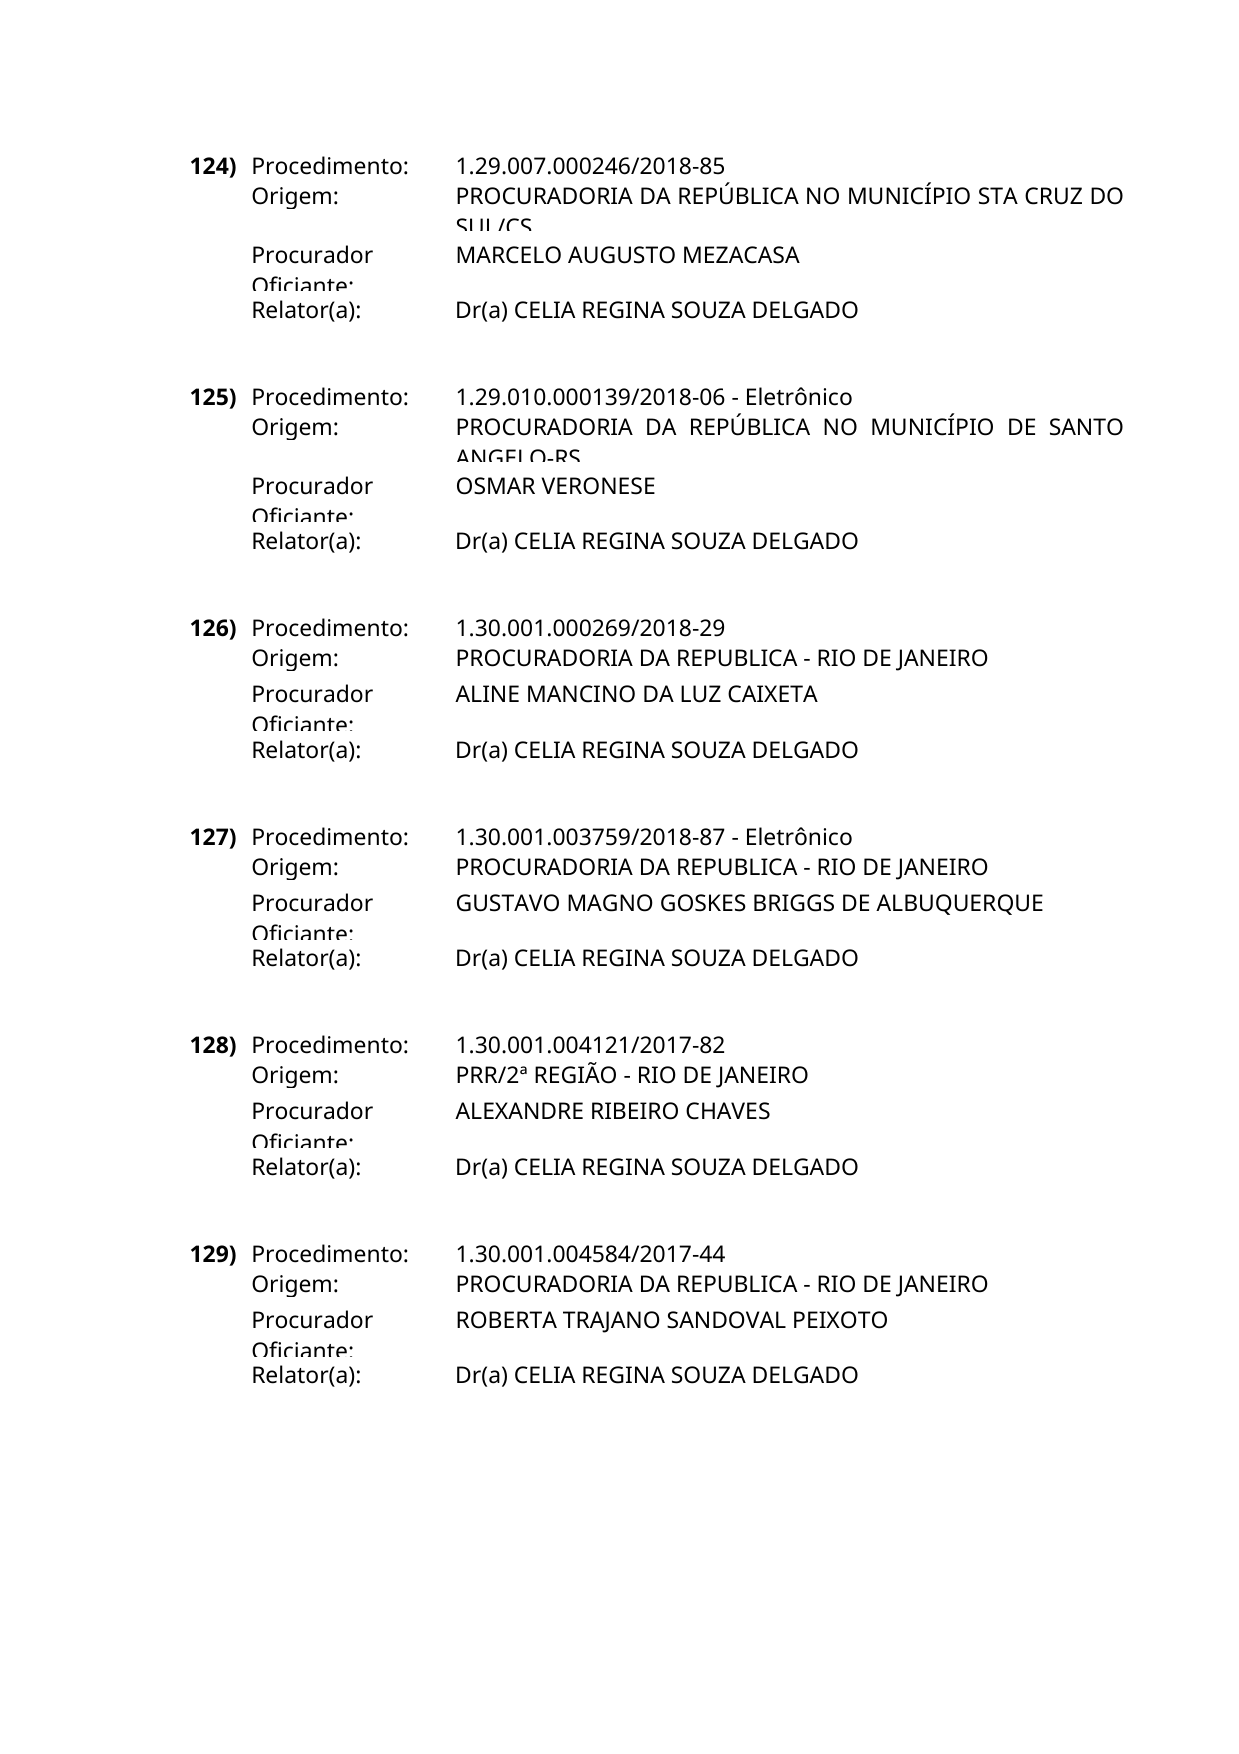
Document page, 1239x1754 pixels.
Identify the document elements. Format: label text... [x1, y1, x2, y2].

table_cell [0, 1268, 189, 1296]
table_cell Procurador Oficiante: [251, 887, 455, 939]
table_header Dr(a) CELIA REGINA SOUZA DELGADO [455, 294, 1122, 323]
table_header Relator(a): [251, 942, 455, 971]
table_cell [189, 294, 251, 324]
table_cell [0, 764, 189, 821]
table_cell [189, 1095, 251, 1146]
table_cell [0, 642, 189, 671]
table_cell [251, 1296, 455, 1304]
table_cell PROCURADORIA DA REPUBLICA - RIO DE JANEIRO [455, 851, 1124, 879]
table_cell [1125, 239, 1239, 289]
table_cell 1.29.007.000246/2018-85 [455, 150, 1124, 178]
table_cell [1125, 1238, 1239, 1266]
table_cell [0, 1238, 189, 1266]
table_cell [189, 555, 251, 612]
table_cell [1125, 150, 1239, 178]
table_cell [189, 209, 251, 231]
table_cell [251, 462, 455, 469]
table_cell [1125, 555, 1239, 612]
table_cell Origem: [251, 1059, 455, 1088]
table_cell [1125, 821, 1239, 849]
table_header Relator(a): [251, 734, 455, 762]
table_cell [189, 851, 251, 879]
table_cell ROBERTA TRAJANO SANDOVAL PEIXOTO [455, 1304, 1124, 1355]
table_cell [0, 462, 189, 469]
table_cell [189, 1151, 251, 1181]
table_cell [251, 209, 455, 231]
table_cell [1125, 887, 1239, 938]
table_cell [251, 671, 455, 678]
table_cell [189, 462, 251, 469]
table_cell [1125, 1095, 1239, 1146]
table_cell [189, 239, 251, 289]
table_cell Procedimento: [251, 821, 455, 849]
table_cell [1125, 612, 1239, 641]
table_cell [1125, 851, 1239, 879]
table_cell [0, 381, 189, 409]
table_cell Procurador Oficiante: [251, 1304, 455, 1356]
table_cell [0, 612, 189, 641]
table_cell Origem: [251, 180, 455, 208]
table_cell [1125, 209, 1239, 231]
table_cell [0, 972, 189, 1029]
table_cell [455, 879, 1124, 887]
table_cell PRR/2ª REGIÃO - RIO DE JANEIRO [455, 1059, 1124, 1088]
table_cell [1125, 1359, 1239, 1389]
table_cell [455, 1296, 1124, 1304]
table_cell [1125, 734, 1239, 764]
table_cell 1.30.001.004584/2017-44 [455, 1238, 1124, 1266]
table_cell Procurador Oficiante: [251, 239, 455, 291]
table_header Dr(a) CELIA REGINA SOUZA DELGADO [455, 525, 1122, 554]
table_cell [1125, 1304, 1239, 1355]
table_cell ALINE MANCINO DA LUZ CAIXETA [455, 678, 1124, 729]
table_cell 1.30.001.004121/2017-82 [455, 1029, 1124, 1058]
table_cell [189, 1268, 251, 1296]
table_cell [189, 231, 251, 238]
table_cell Procedimento: [251, 1238, 455, 1266]
table_cell [189, 887, 251, 938]
table_cell [455, 555, 1124, 612]
table_cell [1125, 381, 1239, 409]
table_cell GUSTAVO MAGNO GOSKES BRIGGS DE ALBUQUERQUE [455, 887, 1124, 938]
table_cell [0, 887, 189, 938]
table_cell [1125, 678, 1239, 729]
table_cell [189, 440, 251, 462]
table_cell [0, 239, 189, 289]
table_cell [189, 1296, 251, 1304]
table_cell [189, 642, 251, 671]
table_header Relator(a): [251, 525, 455, 554]
table_cell [189, 678, 251, 729]
table_cell [189, 1088, 251, 1095]
table_cell Procedimento: [251, 1029, 455, 1058]
table_cell PROCURADORIA DA REPÚBLICA NO MUNICÍPIO DE SANTO ANGELO-RS [455, 411, 1124, 462]
table_header [251, 0, 455, 150]
table_cell Procedimento: [251, 381, 455, 409]
table_cell [1125, 1181, 1239, 1238]
table_cell [251, 972, 455, 1029]
table_cell Origem: [251, 851, 455, 879]
table_cell MARCELO AUGUSTO MEZACASA [455, 239, 1124, 289]
table_cell [0, 942, 189, 972]
table_cell [1125, 440, 1239, 462]
table_cell [1125, 470, 1239, 521]
table_cell [1125, 411, 1239, 439]
table_cell [0, 180, 189, 208]
table_cell [455, 671, 1124, 678]
table_cell Origem: [251, 1268, 455, 1296]
table_header Dr(a) CELIA REGINA SOUZA DELGADO [455, 942, 1122, 971]
table_cell [455, 764, 1124, 821]
table_cell [0, 1059, 189, 1088]
table_cell [1125, 1088, 1239, 1095]
table_cell 1.29.010.000139/2018-06 - Eletrônico [455, 381, 1124, 409]
table_cell [251, 555, 455, 612]
table_cell [0, 555, 189, 612]
table_cell [189, 942, 251, 972]
table_cell PROCURADORIA DA REPÚBLICA NO MUNICÍPIO STA CRUZ DO SUL/CS [455, 180, 1124, 231]
table_cell PROCURADORIA DA REPUBLICA - RIO DE JANEIRO [455, 642, 1124, 671]
table_cell [0, 671, 189, 678]
table_cell [0, 851, 189, 879]
table_cell [251, 324, 455, 381]
table_cell [1125, 462, 1239, 469]
table_cell [189, 1304, 251, 1355]
table_header [455, 0, 1124, 150]
table_cell [0, 1296, 189, 1304]
table_cell [0, 821, 189, 849]
table_cell Procurador Oficiante: [251, 678, 455, 731]
table_header Relator(a): [251, 1151, 455, 1179]
table_cell [189, 879, 251, 887]
table_cell [0, 209, 189, 231]
table_cell [0, 734, 189, 764]
table_cell [189, 1181, 251, 1238]
table_cell [0, 525, 189, 555]
table_cell [251, 440, 455, 462]
table_cell [1125, 1151, 1239, 1181]
table_cell Procedimento: [251, 150, 455, 178]
table_cell PROCURADORIA DA REPUBLICA - RIO DE JANEIRO [455, 1268, 1124, 1296]
table_header Dr(a) CELIA REGINA SOUZA DELGADO [455, 734, 1122, 762]
table_cell OSMAR VERONESE [455, 470, 1124, 521]
table_header [189, 0, 251, 150]
table_cell [0, 1088, 189, 1095]
table_header Dr(a) CELIA REGINA SOUZA DELGADO [455, 1151, 1122, 1179]
table_cell [1125, 879, 1239, 887]
table_cell [189, 972, 251, 1029]
table_cell [189, 764, 251, 821]
table_cell [0, 1029, 189, 1058]
table_cell 126) [189, 612, 251, 641]
table_cell [1125, 1268, 1239, 1296]
table_cell [1125, 1059, 1239, 1088]
table_cell [0, 678, 189, 729]
table_cell [1125, 231, 1239, 238]
table_cell [455, 972, 1124, 1029]
table_cell [0, 294, 189, 324]
table_cell 125) [189, 381, 251, 409]
table_cell [0, 1304, 189, 1355]
table_cell [1125, 671, 1239, 678]
table_cell [1125, 642, 1239, 671]
table_cell [0, 150, 189, 178]
table_cell [1125, 180, 1239, 208]
table_cell [251, 1088, 455, 1095]
table_cell [455, 231, 1124, 238]
table_cell 127) [189, 821, 251, 849]
table_header Relator(a): [251, 1359, 455, 1388]
table_cell 1.30.001.003759/2018-87 - Eletrônico [455, 821, 1124, 849]
table_cell [455, 1181, 1124, 1238]
table_cell [0, 1359, 189, 1389]
table_cell [251, 1181, 455, 1238]
table_cell [0, 440, 189, 462]
table_cell [1125, 764, 1239, 821]
table_cell [0, 1151, 189, 1181]
table_cell [189, 525, 251, 555]
table_header Relator(a): [251, 294, 455, 323]
table_cell [1125, 294, 1239, 324]
table_cell [0, 879, 189, 887]
table_cell [0, 231, 189, 238]
table_cell [0, 470, 189, 521]
table_cell [189, 671, 251, 678]
table_header Dr(a) CELIA REGINA SOUZA DELGADO [455, 1359, 1122, 1388]
table_cell [189, 1059, 251, 1088]
table_cell [189, 411, 251, 439]
table_cell [0, 411, 189, 439]
table_cell [1125, 942, 1239, 972]
table_cell [189, 734, 251, 764]
table_cell [1125, 1029, 1239, 1058]
table_cell [1125, 525, 1239, 555]
table_cell [455, 324, 1124, 381]
table_cell Procurador Oficiante: [251, 470, 455, 522]
table_cell [189, 324, 251, 381]
table_cell [189, 1359, 251, 1389]
table_cell [251, 231, 455, 238]
table_cell [1125, 1296, 1239, 1304]
table_cell [0, 1181, 189, 1238]
table_cell [0, 1095, 189, 1146]
table_cell [189, 470, 251, 521]
table_cell ALEXANDRE RIBEIRO CHAVES [455, 1095, 1124, 1146]
table_cell [0, 324, 189, 381]
table_header [0, 0, 189, 150]
table_cell [251, 879, 455, 887]
table_cell Origem: [251, 642, 455, 671]
table_cell [455, 1088, 1124, 1095]
table_cell [1125, 972, 1239, 1029]
table_cell [1125, 324, 1239, 381]
table_cell 129) [189, 1238, 251, 1266]
table_cell 128) [189, 1029, 251, 1058]
table_cell 1.30.001.000269/2018-29 [455, 612, 1124, 641]
table_cell Procedimento: [251, 612, 455, 641]
table_cell [189, 180, 251, 208]
table_header [1125, 0, 1239, 150]
table_cell Origem: [251, 411, 455, 439]
table_cell Procurador Oficiante: [251, 1095, 455, 1148]
table_cell [455, 462, 1124, 469]
table_cell [251, 764, 455, 821]
table_cell 124) [189, 150, 251, 178]
